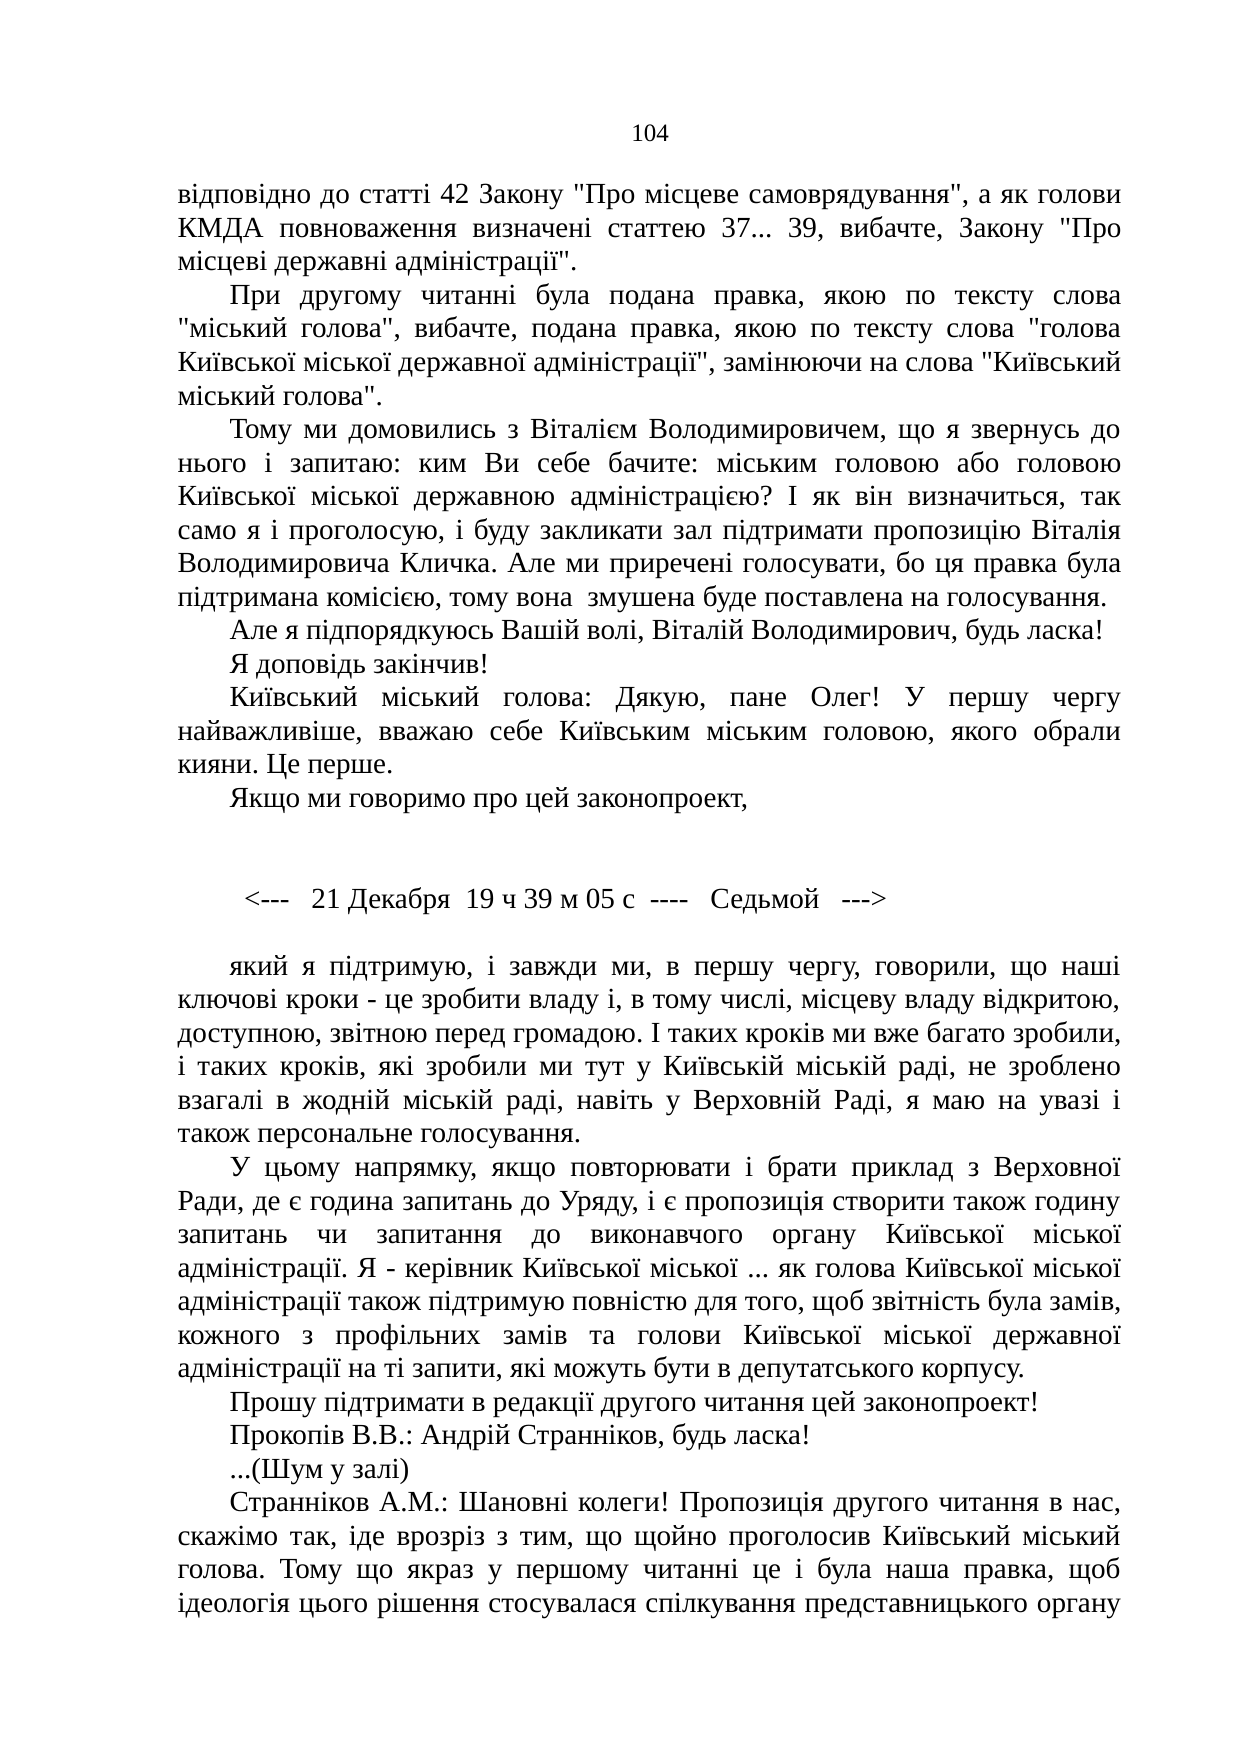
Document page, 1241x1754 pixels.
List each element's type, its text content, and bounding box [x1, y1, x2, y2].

text ...(Шум у залі) [177, 1451, 1122, 1484]
text Я доповідь закінчив! [177, 646, 1122, 679]
text Тому ми домовились з Віталієм Володимировичем, що я звернусь до нього і запитаю: ким Ви себе бачите: міським головою або головою Київської міської державною адміністрацією? І як він визначиться, так само я і проголосую, і буду закликати зал підтримати пропозицію Віталія Володимировича Кличка. Але ми приречені голосувати, бо ця правка була підтримана комісією, тому вона змушена буде поставлена на голосування. [177, 411, 1122, 612]
text <--- 21 Декабря 19 ч 39 м 05 с ---- Седьмой ---> [177, 881, 1122, 914]
text який я підтримую, і завжди ми, в першу чергу, говорили, що наші ключові кроки - це зробити владу і, в тому числі, місцеву владу відкритою, доступною, звітною перед громадою. І таких кроків ми вже багато зробили, і таких кроків, які зробили ми тут у Київській міській раді, не зроблено взагалі в жодній міській раді, навіть у Верховній Раді, я маю на увазі і також персональне голосування. [177, 948, 1122, 1149]
text Якщо ми говоримо про цей законопроект, [177, 780, 1122, 814]
text Прокопів В.В.: Андрій Странніков, будь ласка! [177, 1417, 1122, 1451]
text У цьому напрямку, якщо повторювати і брати приклад з Верховної Ради, де є година запитань до Уряду, і є пропозиція створити також годину запитань чи запитання до виконавчого органу Київської міської адміністрації. Я - керівник Київської міської ... як голова Київської міської адміністрації також підтримую повністю для того, щоб звітність була замів, кожного з профільних замів та голови Київської міської державної адміністрації на ті запити, які можуть бути в депутатського корпусу. [177, 1149, 1122, 1384]
text При другому читанні була подана правка, якою по тексту слова "міський голова", вибачте, подана правка, якою по тексту слова "голова Київської міської державної адміністрації", замінюючи на слова "Київський міський голова". [177, 277, 1122, 411]
text відповідно до статті 42 Закону "Про місцеве самоврядування", а як голови КМДА повноваження визначені статтею 37... 39, вибачте, Закону "Про місцеві державні адміністрації". [177, 176, 1122, 277]
text Прошу підтримати в редакції другого читання цей законопроект! [177, 1384, 1122, 1417]
text Странніков А.М.: Шановні колеги! Пропозиція другого читання в нас, скажімо так, іде врозріз з тим, що щойно проголосив Київський міський голова. Тому що якраз у першому читанні це і була наша правка, щоб ідеологія цього рішення стосувалася спілкування представницького органу [177, 1484, 1122, 1619]
text Але я підпорядкуюсь Вашій волі, Віталій Володимирович, будь ласка! [177, 612, 1122, 646]
text Київський міський голова: Дякую, пане Олег! У першу чергу найважливіше, вважаю себе Київським міським головою, якого обрали кияни. Це перше. [177, 679, 1122, 780]
